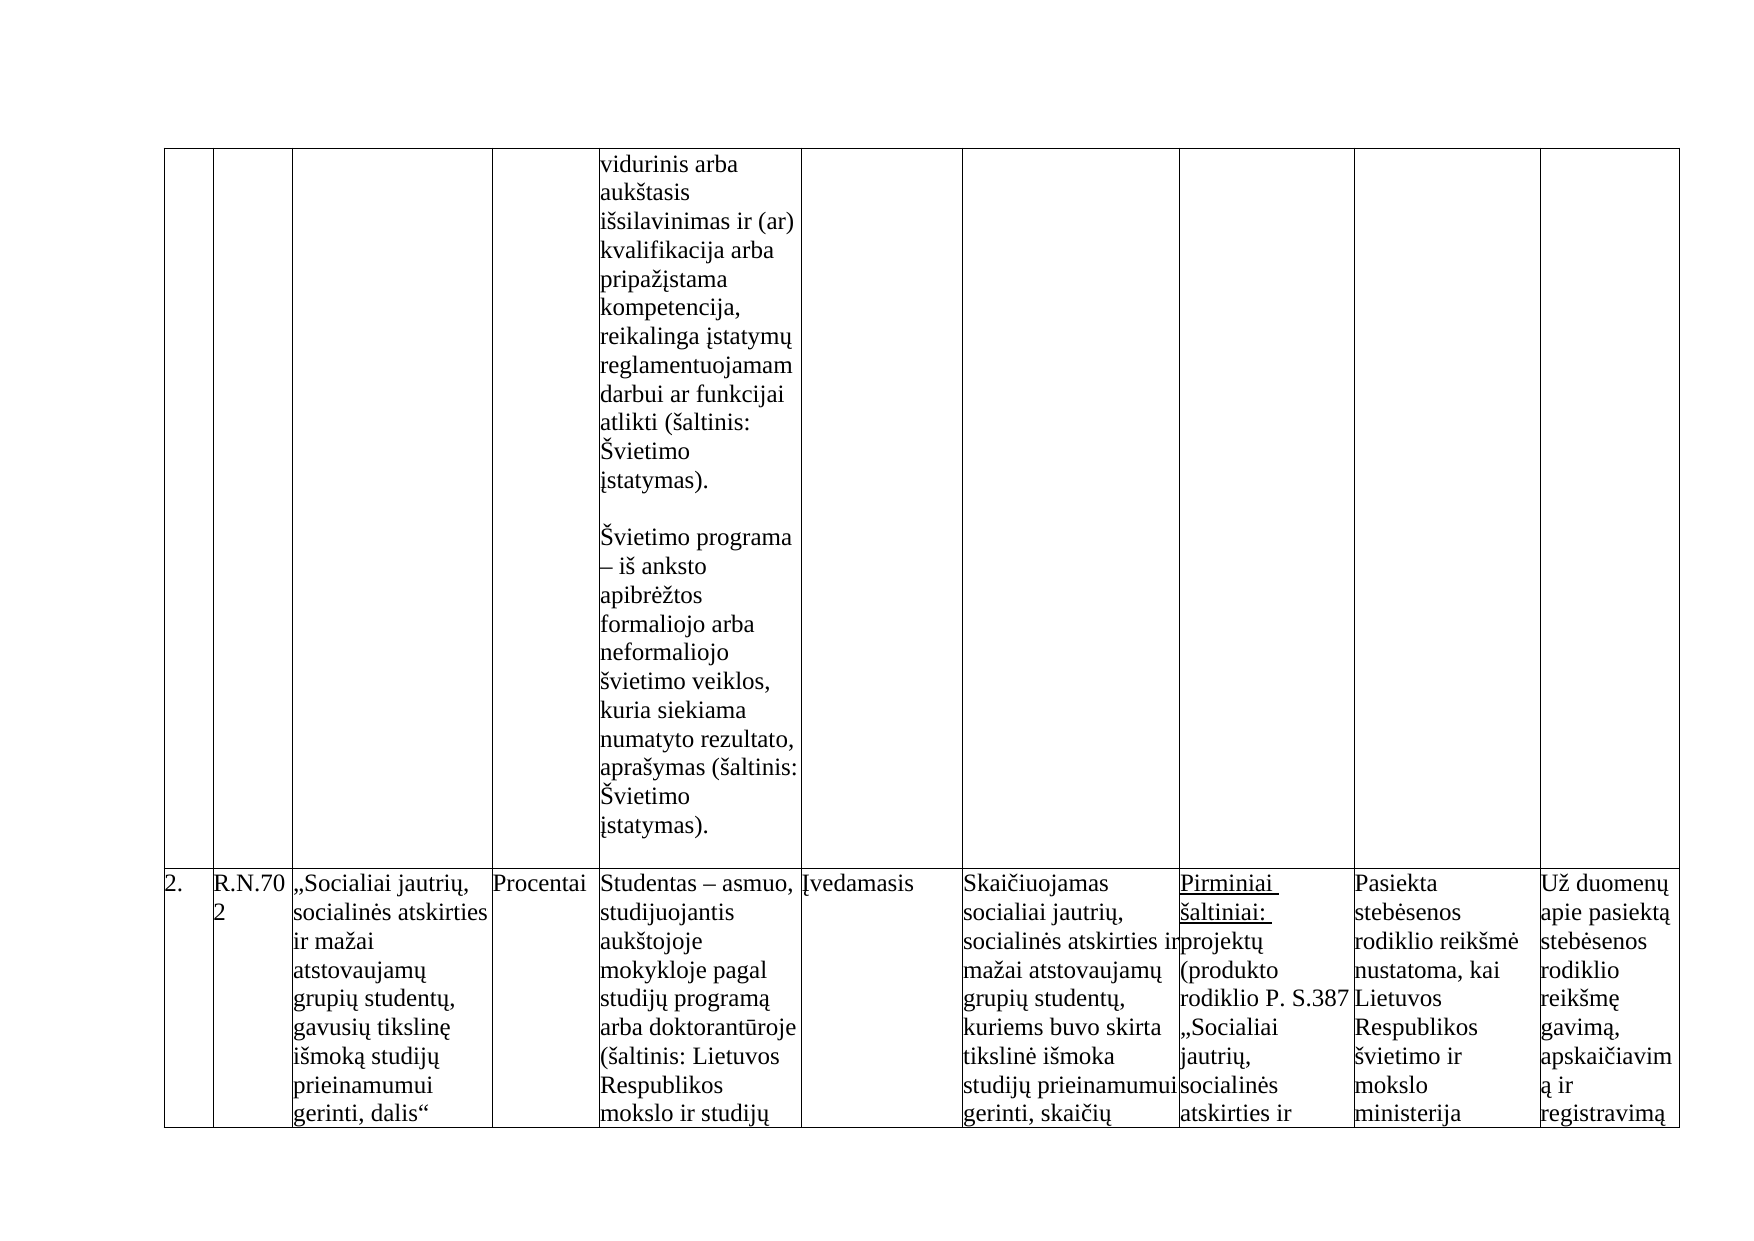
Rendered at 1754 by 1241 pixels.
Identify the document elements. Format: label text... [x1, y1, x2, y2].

table_cell [493, 149, 599, 867]
table_cell „Socialiai jautrių, socialinės atskirties ir mažai atstovaujamų grupių studentų, gavusių tikslinę išmoką studijų prieinamumui gerinti, dalis“ [293, 869, 492, 1127]
table_cell Už duomenų apie pasiektą stebėsenos rodiklio reikšmę gavimą, apskaičiavimą ir registravimą [1541, 869, 1679, 1127]
table_cell [802, 149, 962, 867]
table_cell [293, 149, 492, 867]
table_cell Studentas – asmuo, studijuojantis aukštojoje mokykloje pagal studijų programą arba doktorantūroje (šaltinis: Lietuvos Respublikos mokslo ir studijų [600, 869, 801, 1127]
table_cell [1541, 149, 1679, 867]
table_cell [165, 149, 213, 867]
table_cell [1355, 149, 1540, 867]
table_cell Pirminiai šaltiniai: projektų (produkto rodiklio P. S.387 „Socialiai jautrių, socialinės atskirties ir [1180, 869, 1354, 1127]
table_cell Procentai [493, 869, 599, 1127]
table_cell [1180, 149, 1354, 867]
table_cell 2. [165, 869, 213, 1127]
table_cell vidurinis arba aukštasis išsilavinimas ir (ar) kvalifikacija arba pripažįstama kompetencija, reikalinga įstatymų reglamentuojamam darbui ar funkcijai atlikti (šaltinis: Švietimo įstatymas). Švietimo programa – iš anksto apibrėžtos formaliojo arba neformaliojo švietimo veiklos, kuria siekiama numatyto rezultato, aprašymas (šaltinis: Švietimo įstatymas). [600, 149, 801, 867]
table_cell R.N.702 [214, 869, 292, 1127]
table_cell Skaičiuojamas socialiai jautrių, socialinės atskirties ir mažai atstovaujamų grupių studentų, kuriems buvo skirta tikslinė išmoka studijų prieinamumui gerinti, skaičių [963, 869, 1179, 1127]
table_cell [214, 149, 292, 867]
table_cell Įvedamasis [802, 869, 962, 1127]
table_cell [963, 149, 1179, 867]
table_cell Pasiekta stebėsenos rodiklio reikšmė nustatoma, kai Lietuvos Respublikos švietimo ir mokslo ministerija [1355, 869, 1540, 1127]
